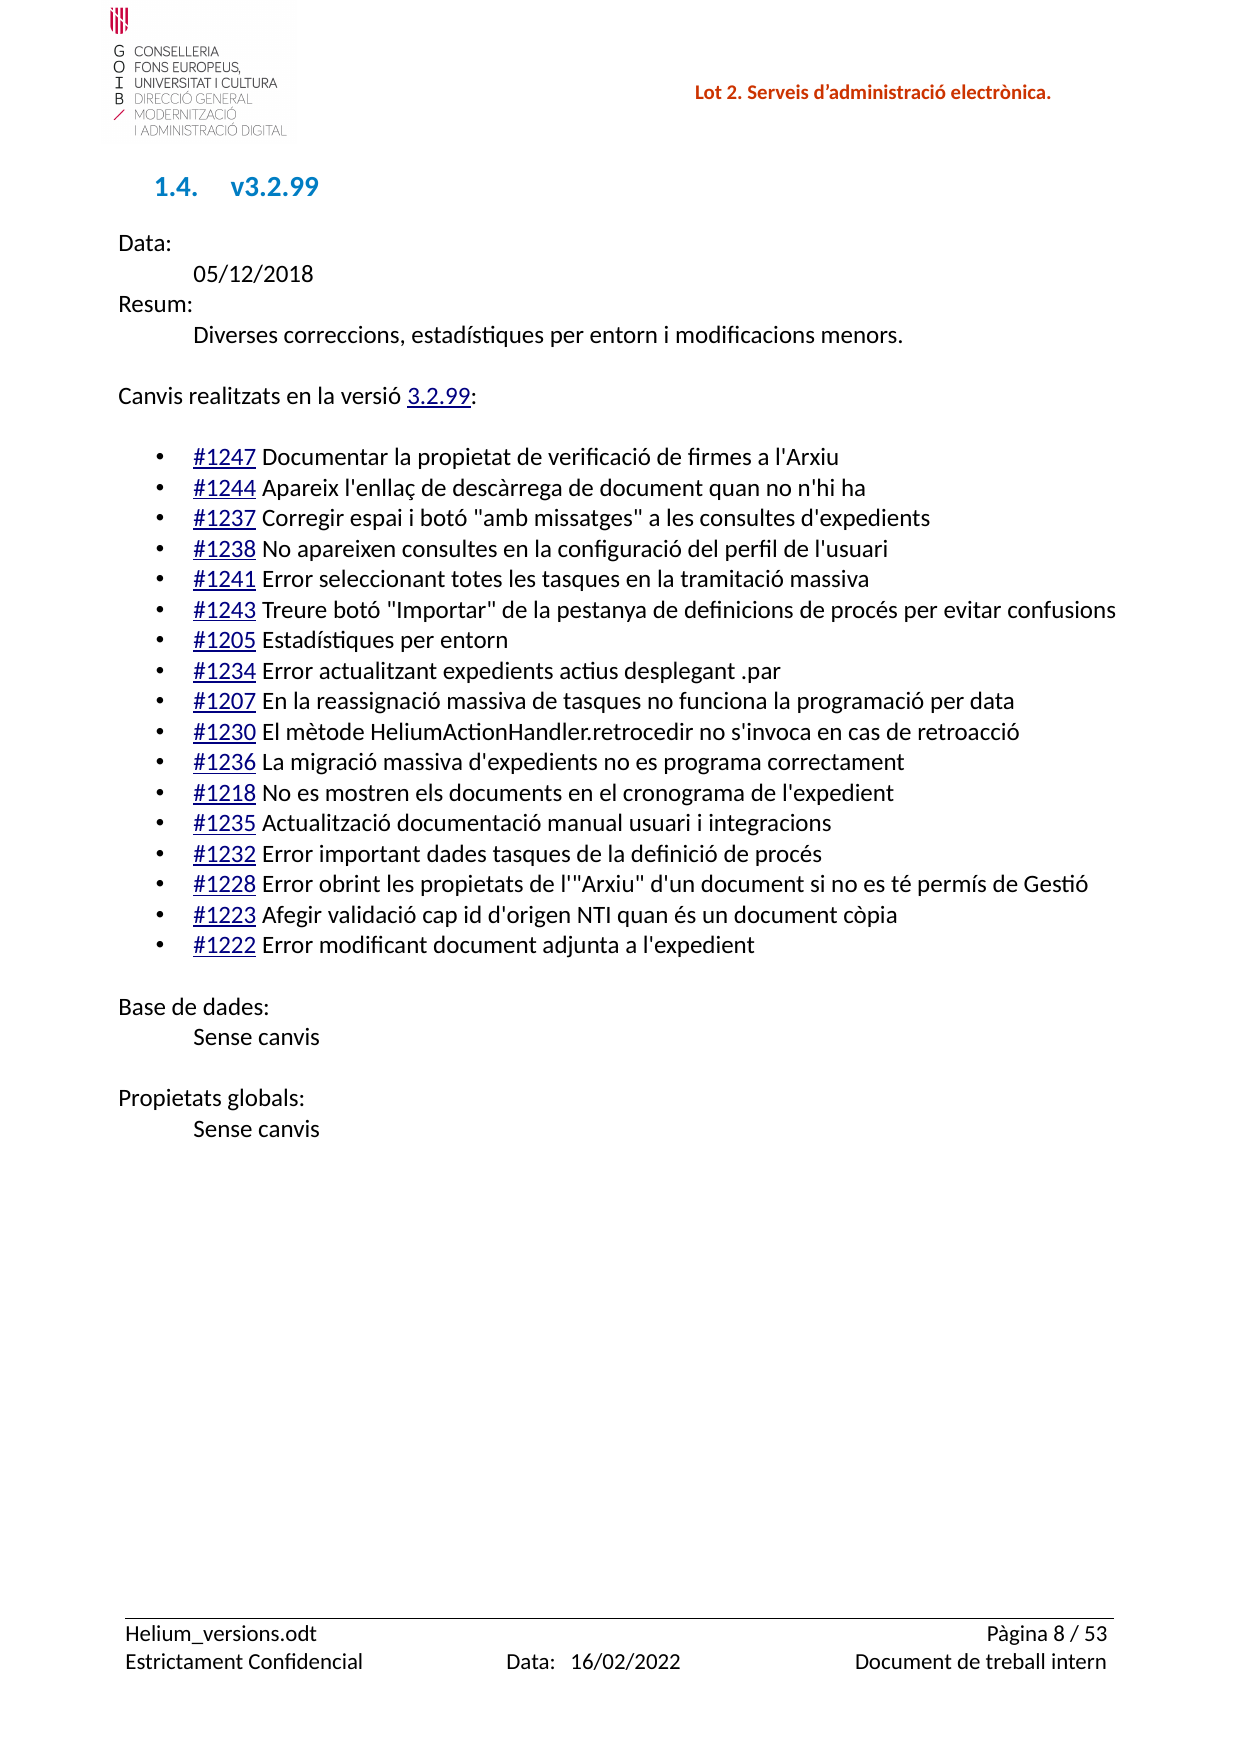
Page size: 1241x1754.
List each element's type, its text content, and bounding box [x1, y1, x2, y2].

list #1237 Corregir espai i botó "amb missatges" a les consultes d'expedients [156, 502, 1122, 533]
text Canvis realitzats en la versió 3.2.99: [118, 380, 1122, 411]
list #1205 Estadístiques per entorn [156, 624, 1122, 655]
text Sense canvis [118, 1113, 1122, 1143]
list #1234 Error actualitzant expedients actius desplegant .par [156, 655, 1122, 685]
list #1222 Error modificant document adjunta a l'expedient [156, 929, 1122, 960]
subtitle v3.2.99 [153, 168, 1122, 204]
list #1236 La migració massiva d'expedients no es programa correctament [156, 746, 1122, 777]
list #1228 Error obrint les propietats de l'"Arxiu" d'un document si no es té permís de Gestió [156, 868, 1122, 899]
list #1241 Error seleccionant totes les tasques en la tramitació massiva [156, 563, 1122, 594]
list #1232 Error important dades tasques de la definició de procés [156, 838, 1122, 868]
list #1218 No es mostren els documents en el cronograma de l'expedient [156, 777, 1122, 807]
text Base de dades: [118, 991, 1122, 1021]
list #1223 Afegir validació cap id d'origen NTI quan és un document còpia [156, 899, 1122, 929]
list #1247 Documentar la propietat de verificació de firmes a l'Arxiu [156, 441, 1122, 472]
text Resum: [118, 289, 1122, 319]
list #1230 El mètode HeliumActionHandler.retrocedir no s'invoca en cas de retroacció [156, 716, 1122, 746]
picture [100, 0, 297, 144]
text Sense canvis [118, 1021, 1122, 1052]
text Data: [118, 228, 1122, 258]
list #1207 En la reassignació massiva de tasques no funciona la programació per data [156, 685, 1122, 716]
list #1243 Treure botó "Importar" de la pestanya de definicions de procés per evitar confusions [156, 594, 1122, 624]
list #1238 No apareixen consultes en la configuració del perfil de l'usuari [156, 533, 1122, 563]
text 05/12/2018 [118, 258, 1122, 289]
text Diverses correccions, estadístiques per entorn i modificacions menors. [118, 319, 1122, 350]
text Propietats globals: [118, 1082, 1122, 1113]
list #1244 Apareix l'enllaç de descàrrega de document quan no n'hi ha [156, 472, 1122, 502]
list #1235 Actualització documentació manual usuari i integracions [156, 807, 1122, 838]
